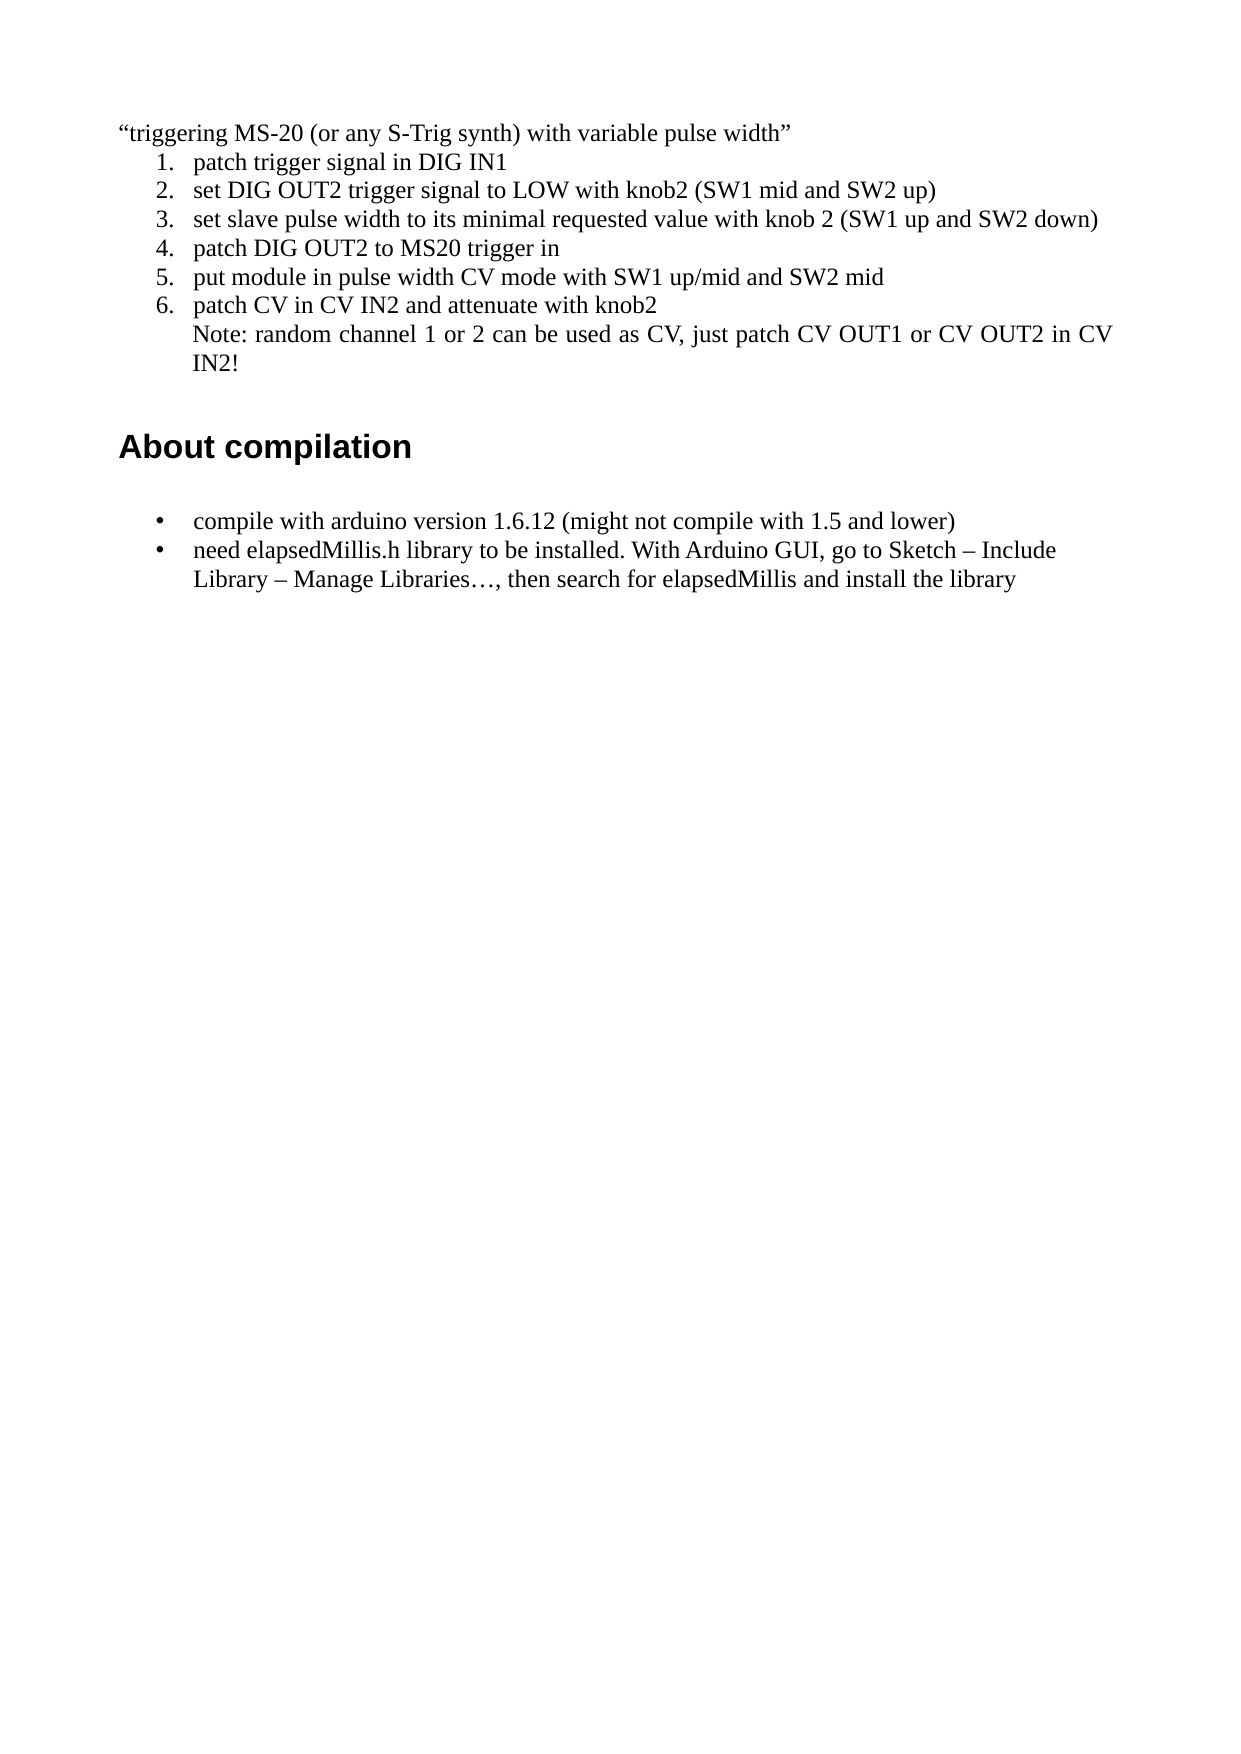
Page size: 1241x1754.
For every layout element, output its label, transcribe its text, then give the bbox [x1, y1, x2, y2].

list compile with arduino version 1.6.12 (might not compile with 1.5 and lower) [156, 506, 1122, 535]
list set DIG OUT2 trigger signal to LOW with knob2 (SW1 mid and SW2 up) [156, 176, 1122, 204]
text Note: random channel 1 or 2 can be used as CV, just patch CV OUT1 or CV OUT2 in CV IN2! [118, 319, 1122, 377]
list patch DIG OUT2 to MS20 trigger in [156, 233, 1122, 262]
list patch trigger signal in DIG IN1 [156, 147, 1122, 176]
list put module in pulse width CV mode with SW1 up/mid and SW2 mid [156, 262, 1122, 291]
text “triggering MS-20 (or any S-Trig synth) with variable pulse width” [118, 118, 1122, 147]
list set slave pulse width to its minimal requested value with knob 2 (SW1 up and SW2 down) [156, 204, 1122, 233]
list need elapsedMillis.h library to be installed. With Arduino GUI, go to Sketch – Include Library – Manage Libraries…, then search for elapsedMillis and install the library [156, 535, 1122, 593]
subtitle About compilation [118, 426, 1122, 465]
list patch CV in CV IN2 and attenuate with knob2 [156, 291, 1122, 319]
